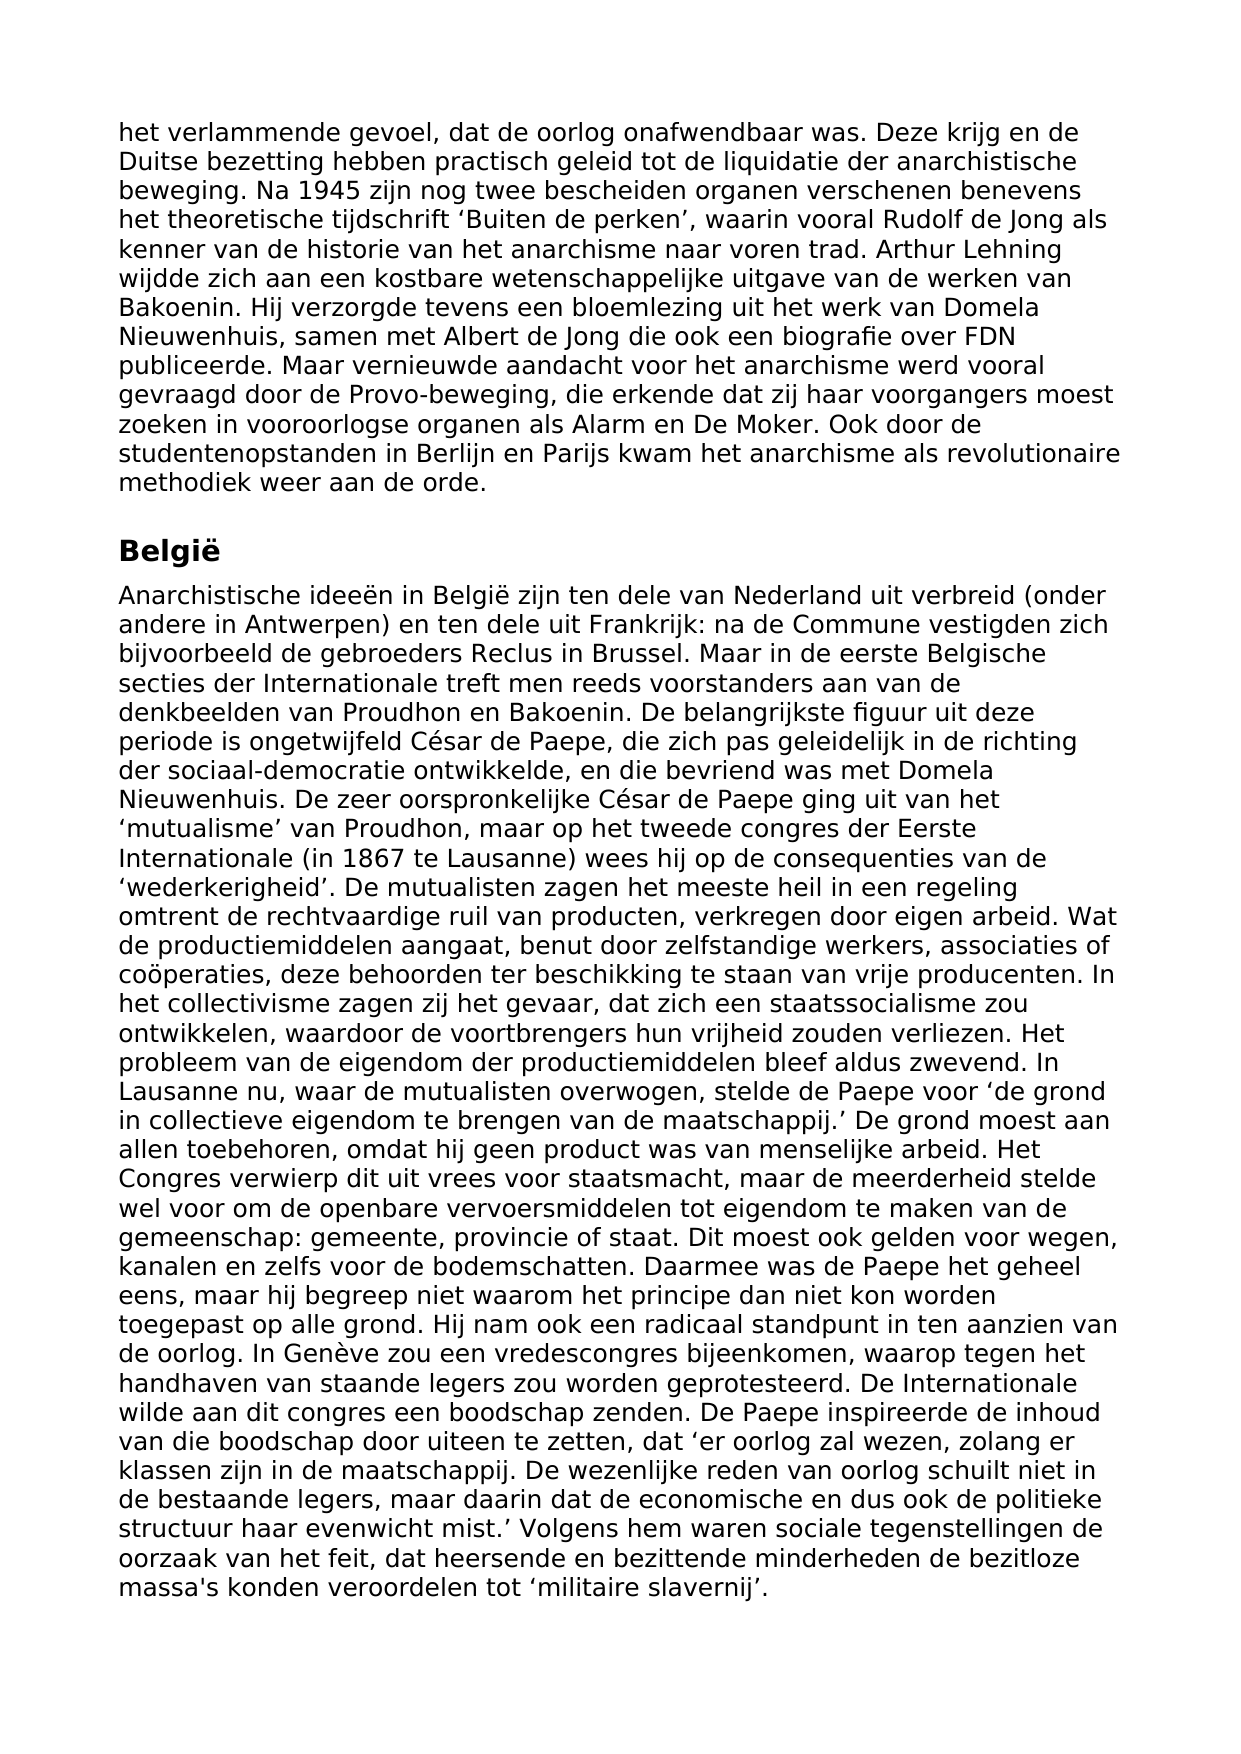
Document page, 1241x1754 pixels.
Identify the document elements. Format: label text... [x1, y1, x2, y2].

subtitle België [118, 535, 1122, 569]
text Anarchistische ideeën in België zijn ten dele van Nederland uit verbreid (onder andere in Antwerpen) en ten dele uit Frankrijk: na de Commune vestigden zich bijvoorbeeld de gebroeders Reclus in Brussel. Maar in de eerste Belgische secties der Internationale treft men reeds voorstanders aan van de denkbeelden van Proudhon en Bakoenin. De belangrijkste figuur uit deze periode is ongetwijfeld César de Paepe, die zich pas geleidelijk in de richting der sociaal-democratie ontwikkelde, en die bevriend was met Domela Nieuwenhuis. De zeer oorspronkelijke César de Paepe ging uit van het ‘mutualisme’ van Proudhon, maar op het tweede congres der Eerste Internationale (in 1867 te Lausanne) wees hij op de consequenties van de ‘wederkerigheid’. De mutualisten zagen het meeste heil in een regeling omtrent de rechtvaardige ruil van producten, verkregen door eigen arbeid. Wat de productiemiddelen aangaat, benut door zelfstandige werkers, associaties of coöperaties, deze behoorden ter beschikking te staan van vrije producenten. In het collectivisme zagen zij het gevaar, dat zich een staatssocialisme zou ontwikkelen, waardoor de voortbrengers hun vrijheid zouden verliezen. Het probleem van de eigendom der productiemiddelen bleef aldus zwevend. In Lausanne nu, waar de mutualisten overwogen, stelde de Paepe voor ‘de grond in collectieve eigendom te brengen van de maatschappij.’ De grond moest aan allen toebehoren, omdat hij geen product was van menselijke arbeid. Het Congres verwierp dit uit vrees voor staatsmacht, maar de meerderheid stelde wel voor om de openbare vervoersmiddelen tot eigendom te maken van de gemeenschap: gemeente, provincie of staat. Dit moest ook gelden voor wegen, kanalen en zelfs voor de bodemschatten. Daarmee was de Paepe het geheel eens, maar hij begreep niet waarom het principe dan niet kon worden toegepast op alle grond. Hij nam ook een radicaal standpunt in ten aanzien van de oorlog. In Genève zou een vredescongres bijeenkomen, waarop tegen het handhaven van staande legers zou worden geprotesteerd. De Internationale wilde aan dit congres een boodschap zenden. De Paepe inspireerde de inhoud van die boodschap door uiteen te zetten, dat ‘er oorlog zal wezen, zolang er klassen zijn in de maatschappij. De wezenlijke reden van oorlog schuilt niet in de bestaande legers, maar daarin dat de economische en dus ook de politieke structuur haar evenwicht mist.’ Volgens hem waren sociale tegenstellingen de oorzaak van het feit, dat heersende en bezittende minderheden de bezitloze massa's konden veroordelen tot ‘militaire slavernij’. [118, 581, 1122, 1602]
text het verlammende gevoel, dat de oorlog onafwendbaar was. Deze krijg en de Duitse bezetting hebben practisch geleid tot de liquidatie der anarchistische beweging. Na 1945 zijn nog twee bescheiden organen verschenen benevens het theoretische tijdschrift ‘Buiten de perken’, waarin vooral Rudolf de Jong als kenner van de historie van het anarchisme naar voren trad. Arthur Lehning wijdde zich aan een kostbare wetenschappelijke uitgave van de werken van Bakoenin. Hij verzorgde tevens een bloemlezing uit het werk van Domela Nieuwenhuis, samen met Albert de Jong die ook een biografie over FDN publiceerde. Maar vernieuwde aandacht voor het anarchisme werd vooral gevraagd door de Provo-beweging, die erkende dat zij haar voorgangers moest zoeken in vooroorlogse organen als Alarm en De Moker. Ook door de studentenopstanden in Berlijn en Parijs kwam het anarchisme als revolutionaire methodiek weer aan de orde. [118, 118, 1122, 497]
